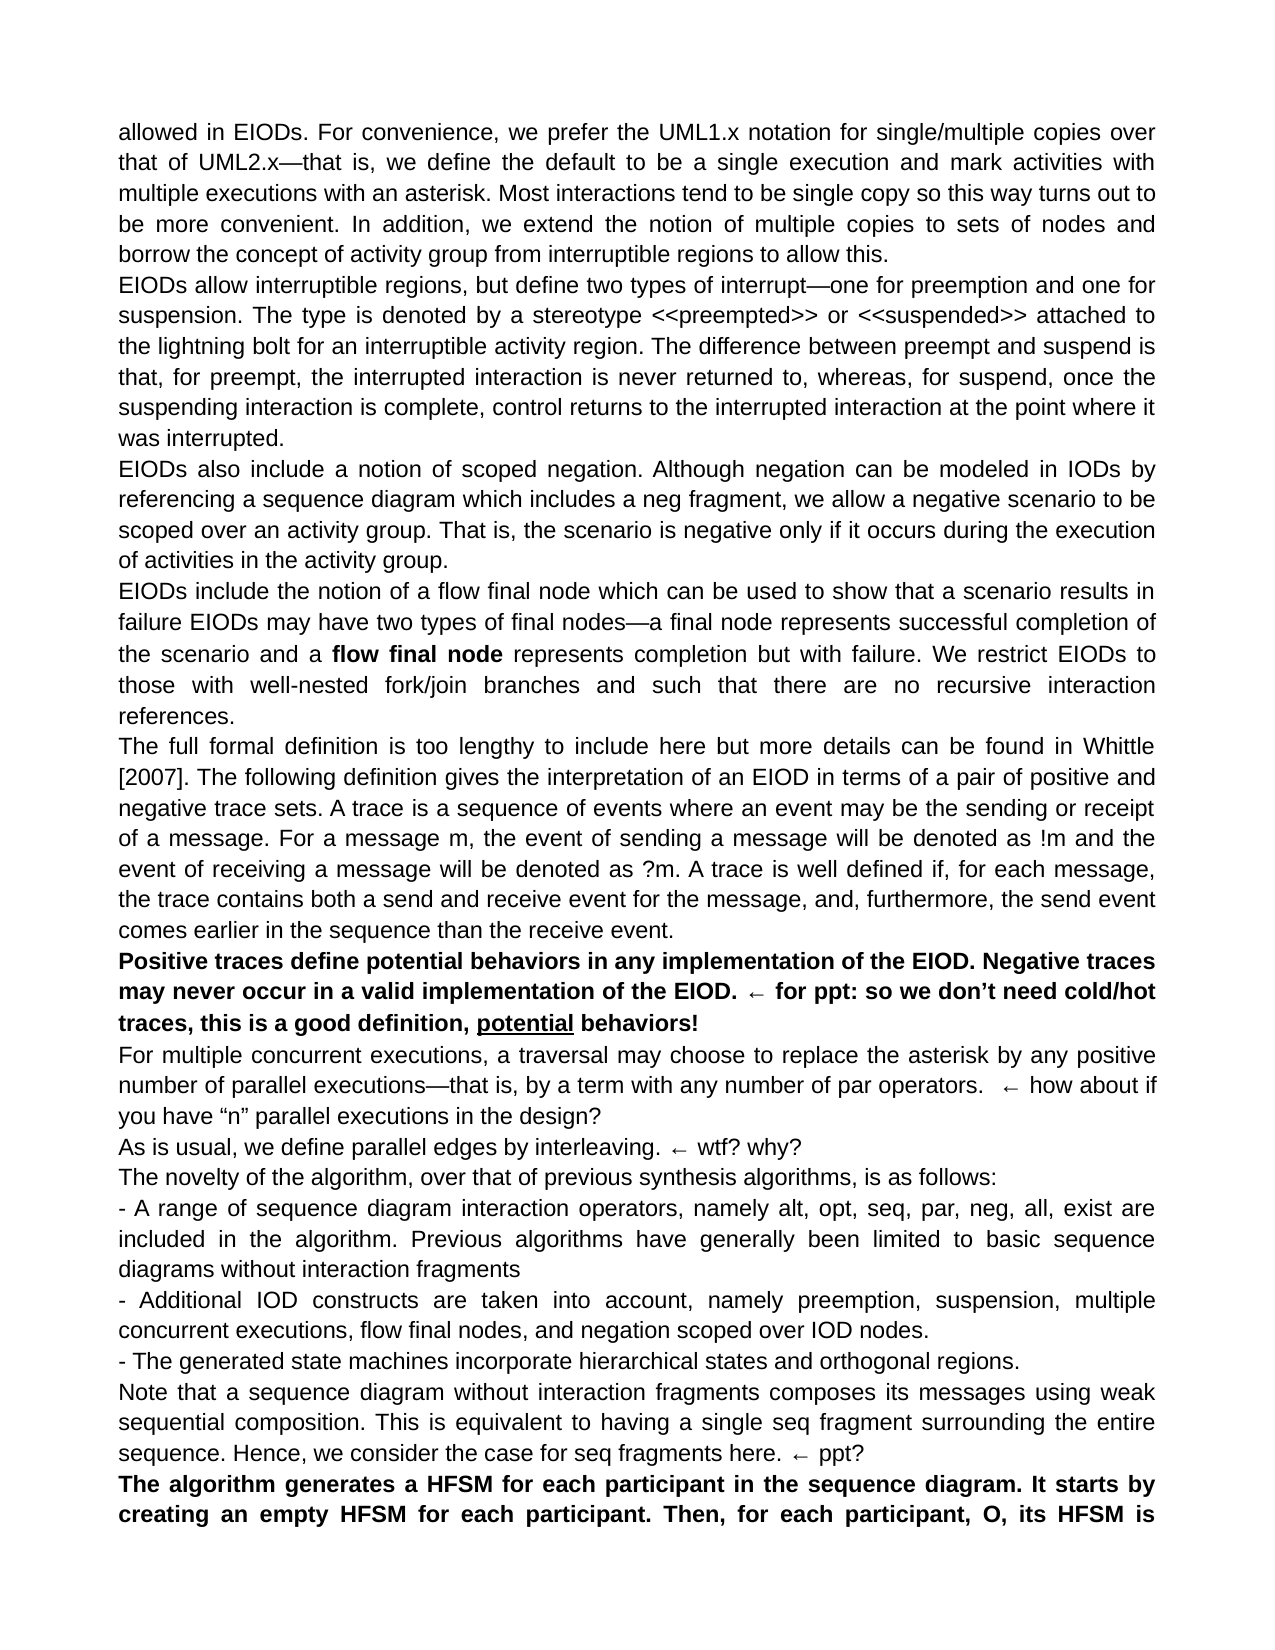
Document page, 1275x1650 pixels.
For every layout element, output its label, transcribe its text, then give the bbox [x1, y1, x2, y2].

text EIODs allow interruptible regions, but define two types of interrupt—one for preemption and one for suspension. The type is denoted by a stereotype <<preempted>> or <<suspended>> attached to the lightning bolt for an interruptible activity region. The difference between preempt and suspend is that, for preempt, the interrupted interaction is never returned to, whereas, for suspend, once the suspending interaction is complete, control returns to the interrupted interaction at the point where it was interrupted. [118, 271, 1157, 451]
text - A range of sequence diagram interaction operators, namely alt, opt, seq, par, neg, all, exist are included in the algorithm. Previous algorithms have generally been limited to basic sequence diagrams without interaction fragments [118, 1194, 1157, 1282]
text The full formal definition is too lengthy to include here but more details can be found in Whittle [2007]. The following definition gives the interpretation of an EIOD in terms of a pair of positive and negative trace sets. A trace is a sequence of events where an event may be the sending or receipt of a message. For a message m, the event of sending a message will be denoted as !m and the event of receiving a message will be denoted as ?m. A trace is well defined if, for each message, the trace contains both a send and receive event for the message, and, furthermore, the send event comes earlier in the sequence than the receive event. [118, 733, 1157, 943]
text Positive traces define potential behaviors in any implementation of the EIOD. Negative traces may never occur in a valid implementation of the EIOD. ← for ppt: so we don’t need cold/hot traces, this is a good definition, potential behaviors! [118, 947, 1157, 1037]
text Note that a sequence diagram without interaction fragments composes its messages using weak sequential composition. This is equivalent to having a single seq fragment surrounding the entire sequence. Hence, we consider the case for seq fragments here. ← ppt? [118, 1378, 1157, 1466]
text EIODs include the notion of a flow final node which can be used to show that a scenario results in failure EIODs may have two types of final nodes—a final node represents successful completion of the scenario and a flow final node represents completion but with failure. We restrict EIODs to those with well-nested fork/join branches and such that there are no recursive interaction references. [118, 577, 1157, 729]
text The novelty of the algorithm, over that of previous synthesis algorithms, is as follows: [118, 1164, 1157, 1191]
text For multiple concurrent executions, a traversal may choose to replace the asterisk by any positive number of parallel executions—that is, by a term with any number of par operators. ← how about if you have “n” parallel executions in the design? [118, 1041, 1157, 1129]
text EIODs also include a notion of scoped negation. Although negation can be modeled in IODs by referencing a sequence diagram which includes a neg fragment, we allow a negative scenario to be scoped over an activity group. That is, the scenario is negative only if it occurs during the execution of activities in the activity group. [118, 455, 1157, 574]
text As is usual, we define parallel edges by interleaving. ← wtf? why? [118, 1133, 1157, 1160]
text allowed in EIODs. For convenience, we prefer the UML1.x notation for single/multiple copies over that of UML2.x—that is, we define the default to be a single execution and mark activities with multiple executions with an asterisk. Most interactions tend to be single copy so this way turns out to be more convenient. In addition, we extend the notion of multiple copies to sets of nodes and borrow the concept of activity group from interruptible regions to allow this. [118, 118, 1157, 267]
text - Additional IOD constructs are taken into account, namely preemption, suspension, multiple concurrent executions, flow final nodes, and negation scoped over IOD nodes. [118, 1286, 1157, 1344]
text The algorithm generates a HFSM for each participant in the sequence diagram. It starts by creating an empty HFSM for each participant. Then, for each participant, O, its HFSM is [118, 1470, 1157, 1527]
text - The generated state machines incorporate hierarchical states and orthogonal regions. [118, 1347, 1157, 1374]
